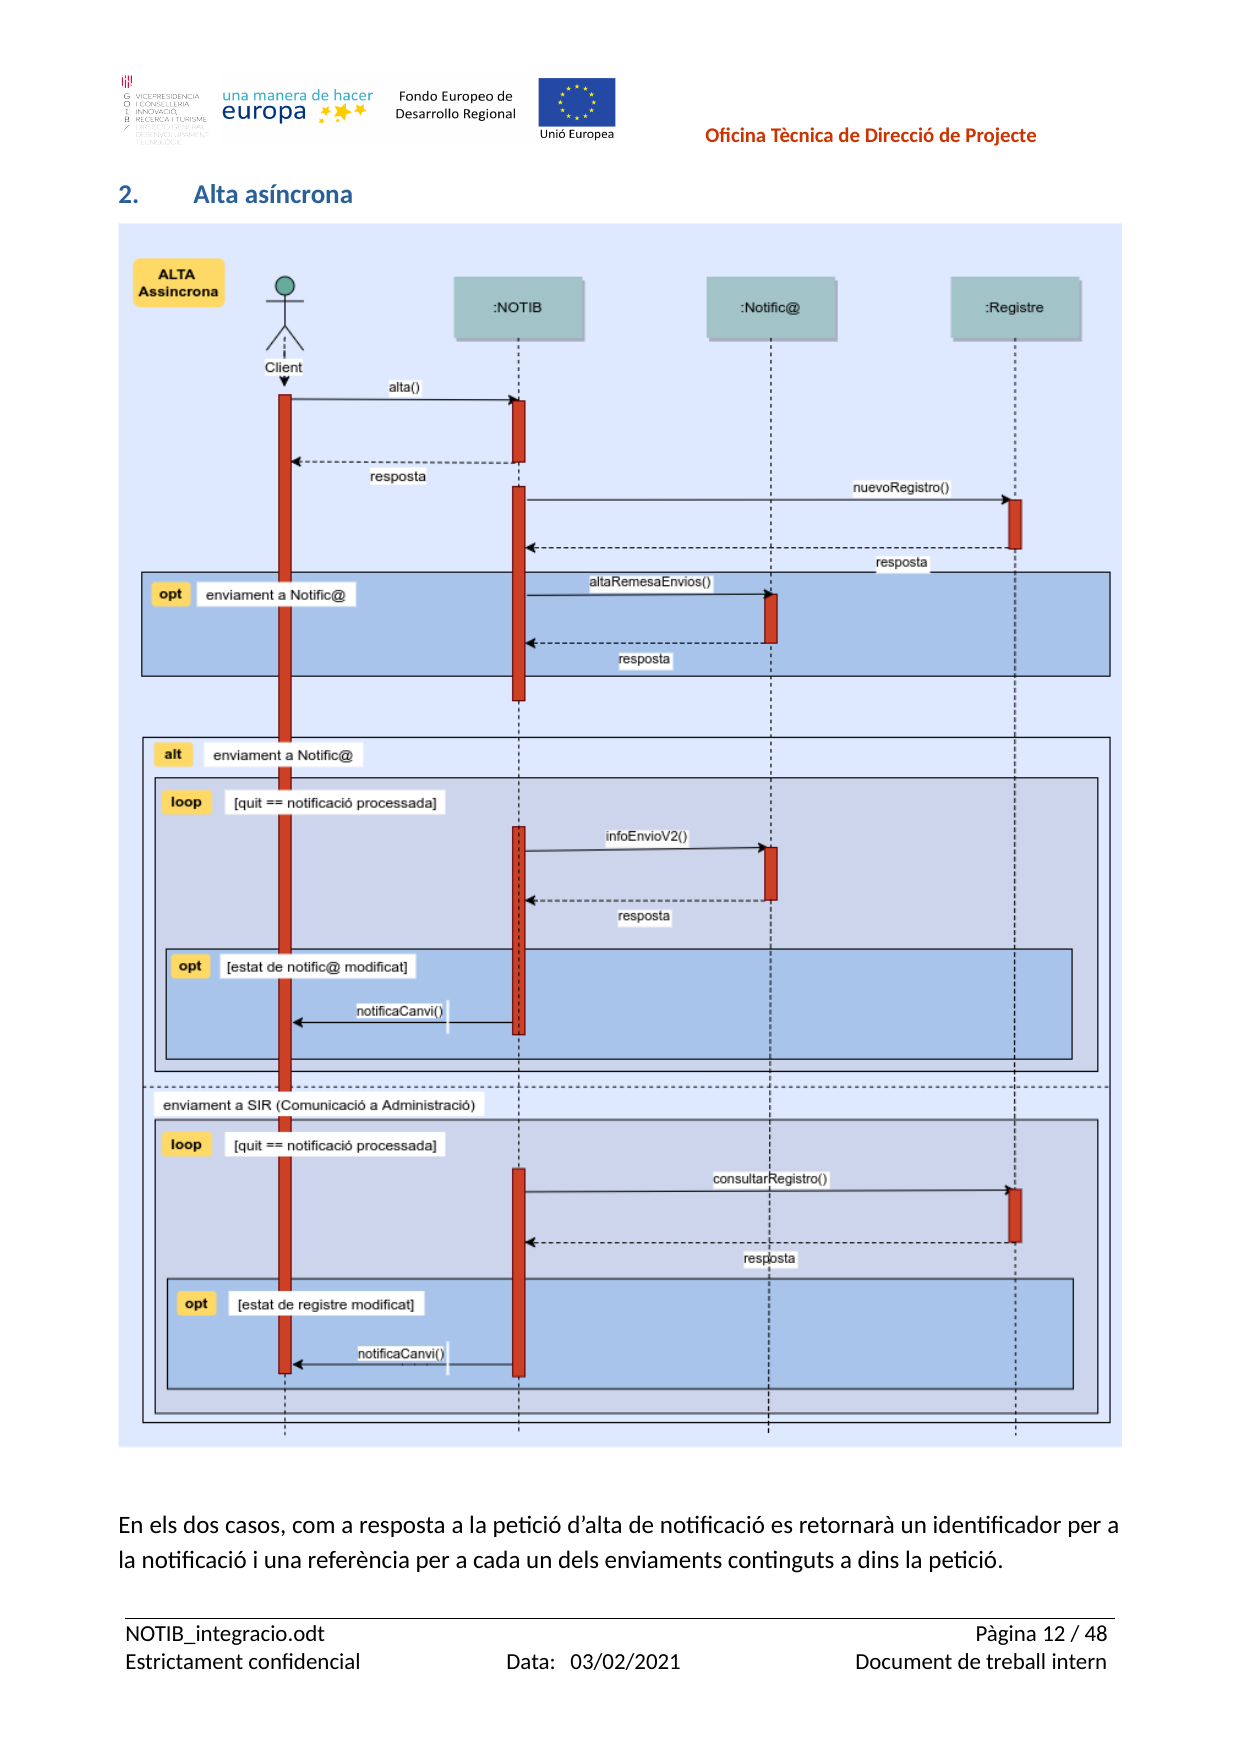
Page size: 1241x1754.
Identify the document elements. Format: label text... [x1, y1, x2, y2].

picture [219, 73, 621, 147]
picture [118, 223, 1123, 1449]
subtitle Alta asíncrona [118, 178, 1122, 211]
picture [118, 73, 213, 147]
text En els dos casos, com a resposta a la petició d’alta de notificació es retornarà un identificador per a la notificació i una referència per a cada un dels enviaments continguts a dins la petició. [118, 1509, 1122, 1575]
